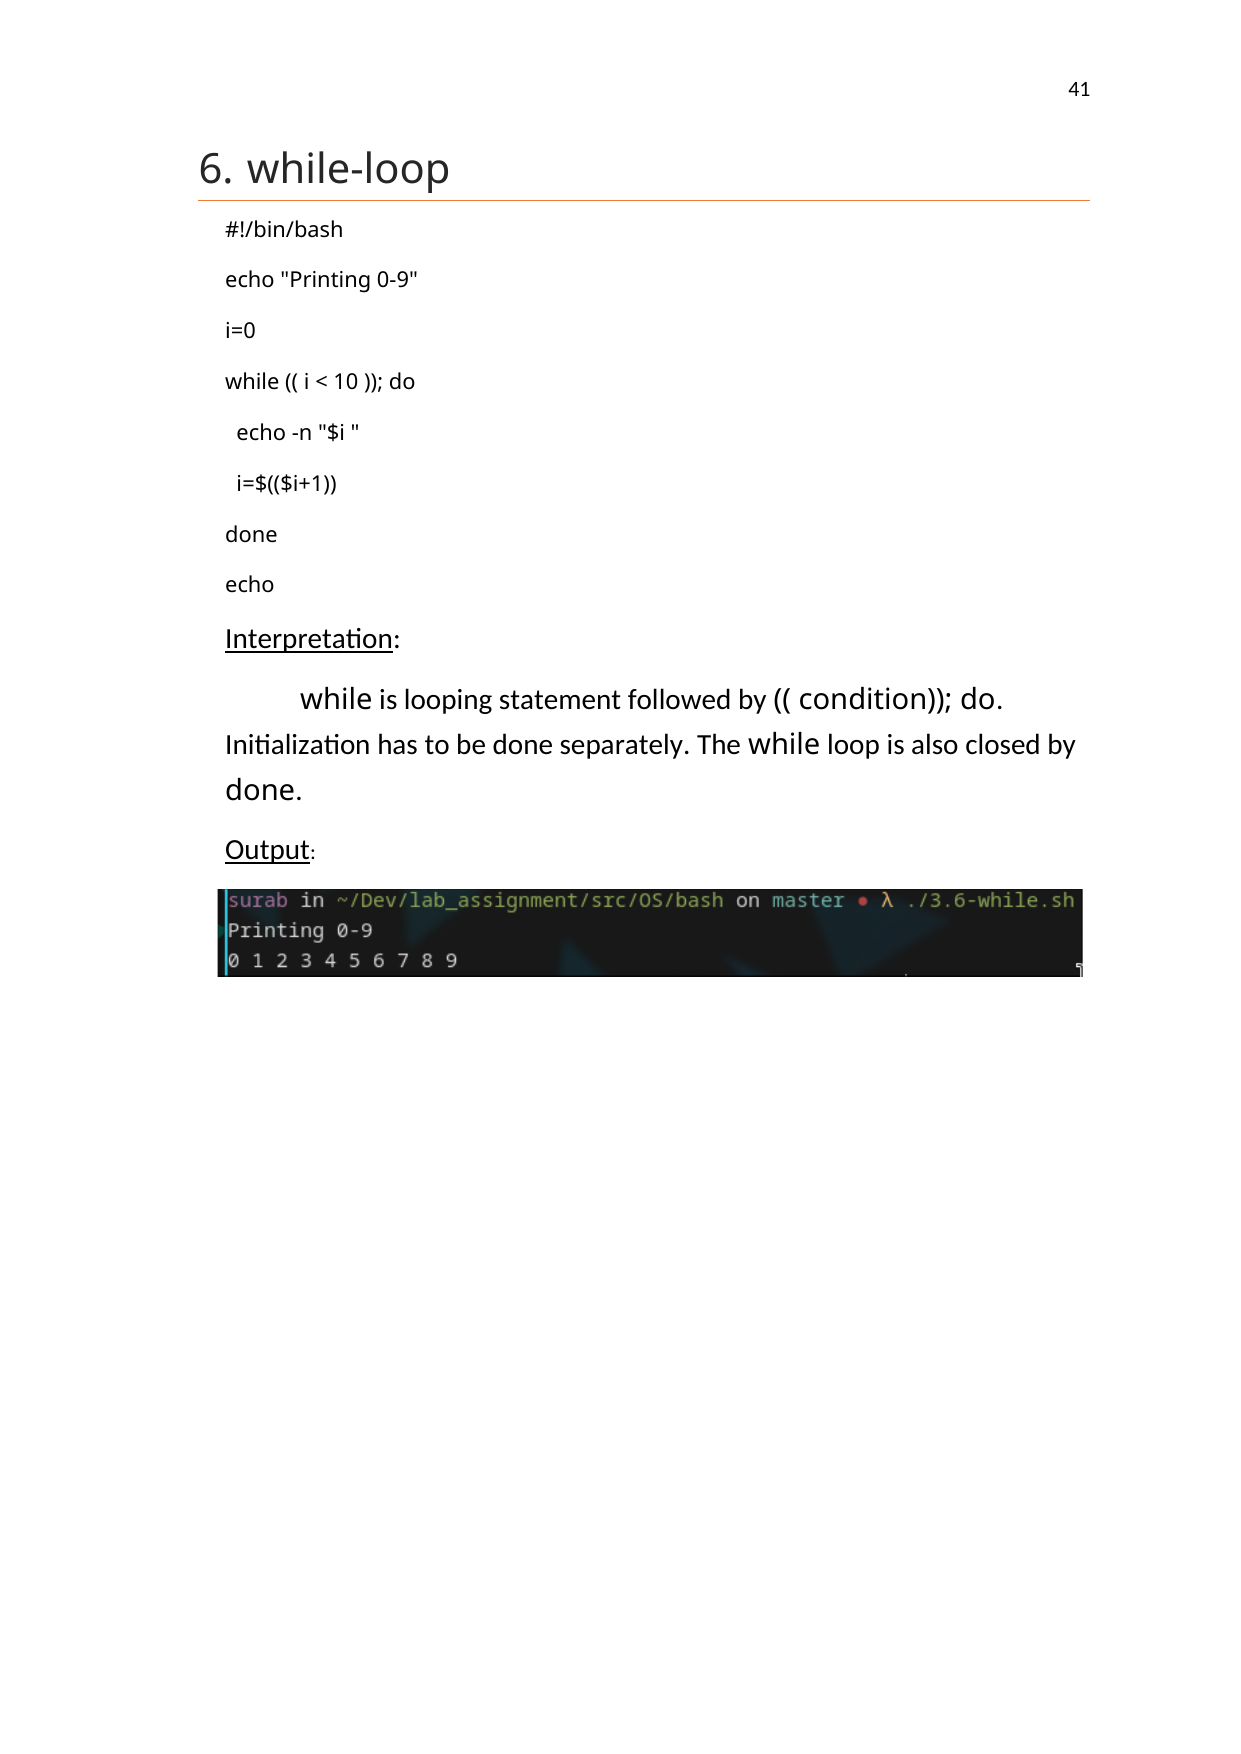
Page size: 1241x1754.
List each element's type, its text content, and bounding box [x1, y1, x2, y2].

text echo "Printing 0-9" [225, 264, 1090, 294]
text i=$(($i+1)) [225, 468, 1090, 498]
text i=0 [225, 315, 1090, 345]
text Interpretation: [225, 620, 1090, 656]
subtitle while-loop [198, 139, 1090, 200]
picture [217, 889, 1083, 977]
text Output: [225, 831, 1090, 867]
text while (( i < 10 )); do [225, 366, 1090, 396]
text #!/bin/bash [225, 214, 1090, 243]
text echo -n "$i " [225, 417, 1090, 447]
text echo [225, 569, 1090, 599]
text done [225, 519, 1090, 548]
text while is looping statement followed by (( condition)); do. Initialization has to be done separately. The while loop is also closed by done. [225, 678, 1090, 809]
